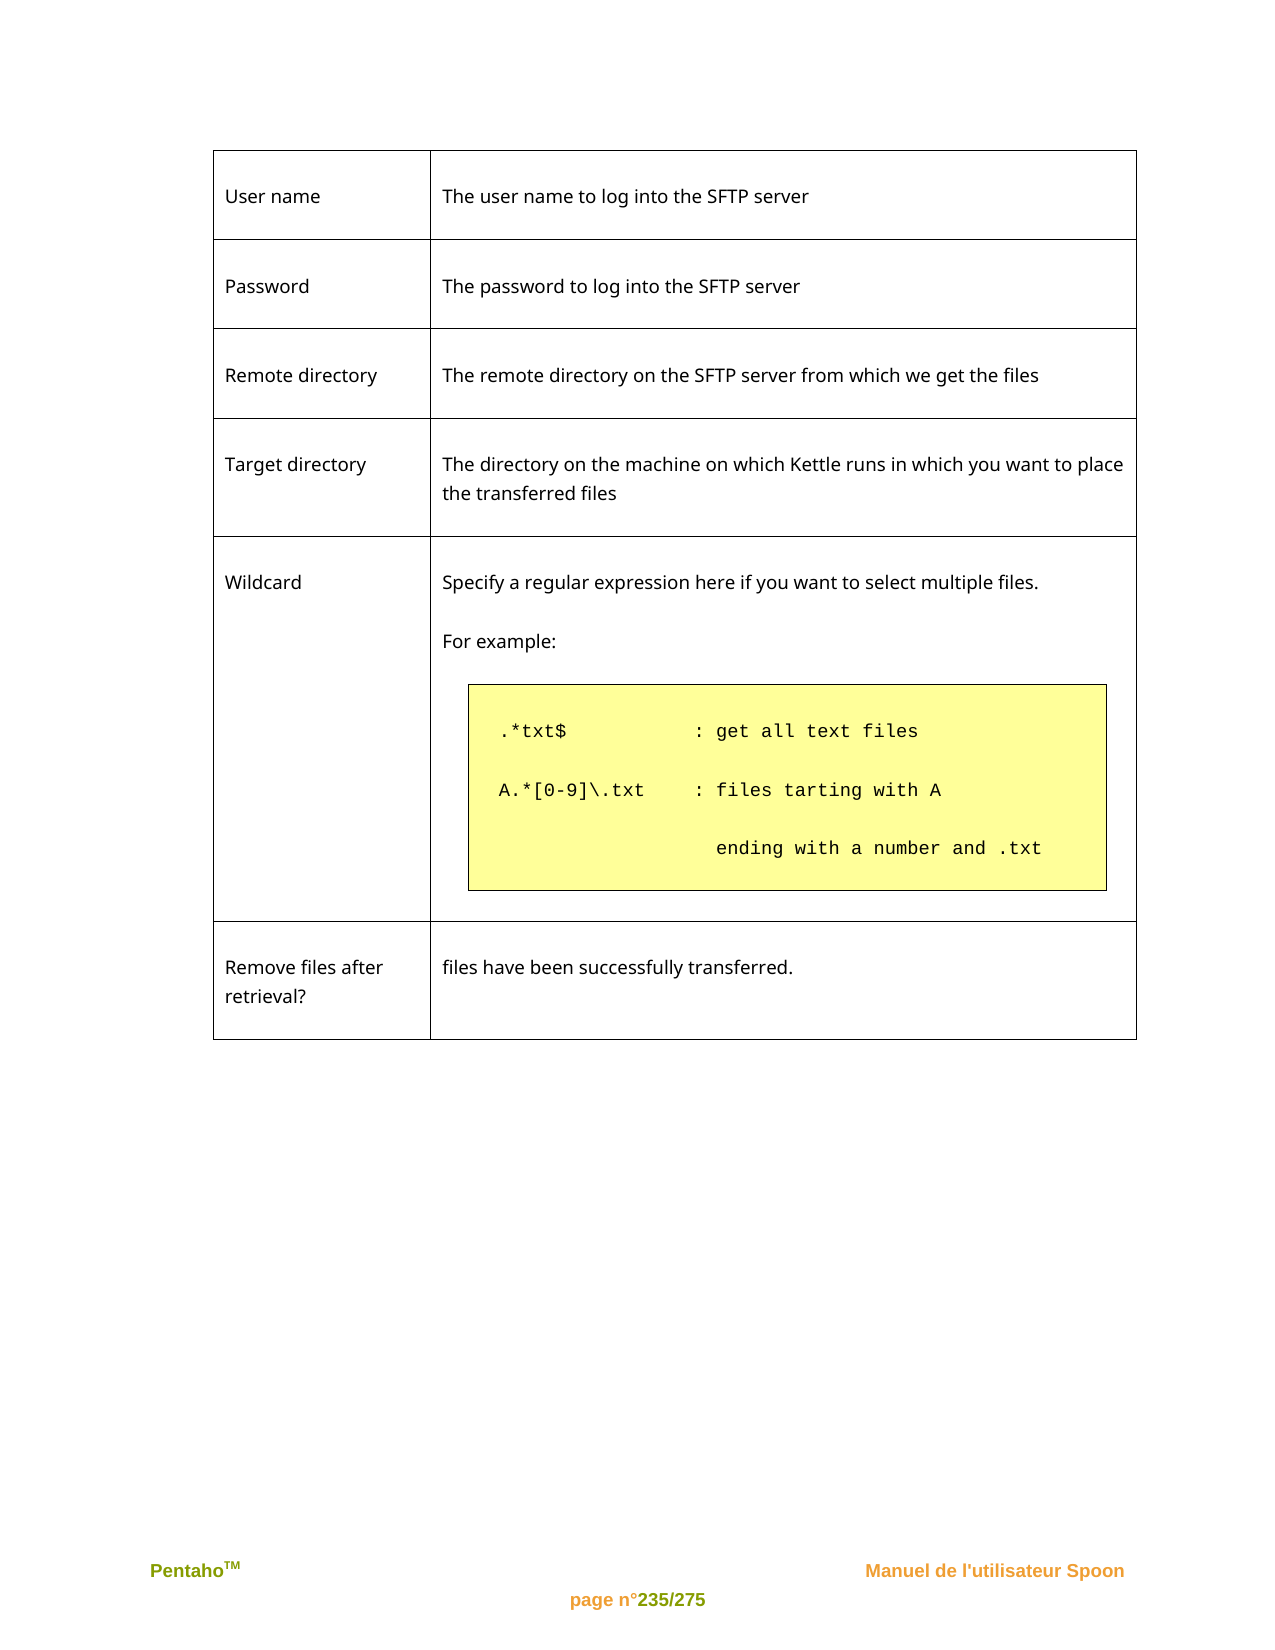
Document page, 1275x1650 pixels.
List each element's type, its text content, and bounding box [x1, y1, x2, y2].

table_cell files have been successfully transferred. [431, 922, 1136, 1039]
table_cell Wildcard [214, 537, 430, 921]
table_cell Password [214, 240, 430, 328]
table_cell The user name to log into the SFTP server [431, 151, 1136, 239]
table_cell Remote directory [214, 329, 430, 417]
table_cell The remote directory on the SFTP server from which we get the files [431, 329, 1136, 417]
table_cell User name [214, 151, 430, 239]
table_cell The password to log into the SFTP server [431, 240, 1136, 328]
table_cell Target directory [214, 419, 430, 536]
table_cell The directory on the machine on which Kettle runs in which you want to place the transferred files [431, 419, 1136, 536]
table_cell Remove files after retrieval? [214, 922, 430, 1039]
table_cell Specify a regular expression here if you want to select multiple files. For example: .*txt$ : get all text files A.*[0-9]\.txt : files tarting with A ending with a number and .txt [431, 537, 1136, 921]
